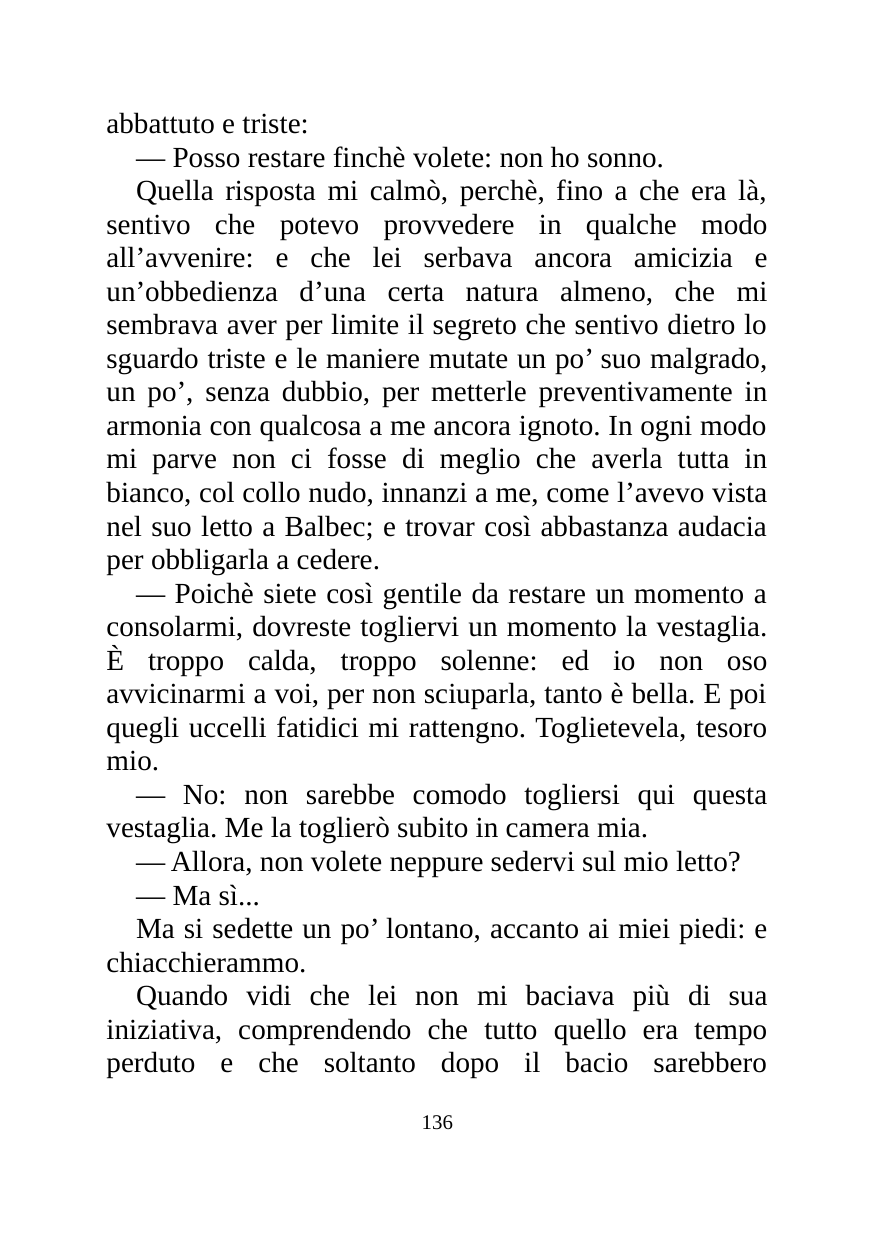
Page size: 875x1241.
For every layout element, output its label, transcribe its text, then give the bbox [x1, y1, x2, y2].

text — Ma sì... [106, 878, 768, 911]
text — Allora, non volete neppure sedervi sul mio letto? [106, 844, 768, 878]
text Quella risposta mi calmò, perchè, fino a che era là, sentivo che potevo provvedere in qualche modo all’avvenire: e che lei serbava ancora amicizia e un’obbedienza d’una certa natura almeno, che mi sembrava aver per limite il segreto che sentivo dietro lo sguardo triste e le maniere mutate un po’ suo malgrado, un po’, senza dubbio, per metterle preventivamente in armonia con qualcosa a me ancora ignoto. In ogni modo mi parve non ci fosse di meglio che averla tutta in bianco, col collo nudo, innanzi a me, come l’avevo vista nel suo letto a Balbec; e trovar così abbastanza audacia per obbligarla a cedere. [106, 173, 768, 576]
text abbattuto e triste: [106, 106, 768, 140]
text Quando vidi che lei non mi baciava più di sua iniziativa, comprendendo che tutto quello era tempo perduto e che soltanto dopo il bacio sarebbero [106, 978, 768, 1079]
text Ma si sedette un po’ lontano, accanto ai miei piedi: e chiacchierammo. [106, 911, 768, 978]
text — Posso restare finchè volete: non ho sonno. [106, 140, 768, 173]
text — Poichè siete così gentile da restare un momento a consolarmi, dovreste togliervi un momento la vestaglia. È troppo calda, troppo solenne: ed io non oso avvicinarmi a voi, per non sciuparla, tanto è bella. E poi quegli uccelli fatidici mi rattengno. Toglietevela, tesoro mio. [106, 576, 768, 777]
text — No: non sarebbe comodo togliersi qui questa vestaglia. Me la toglierò subito in camera mia. [106, 777, 768, 844]
